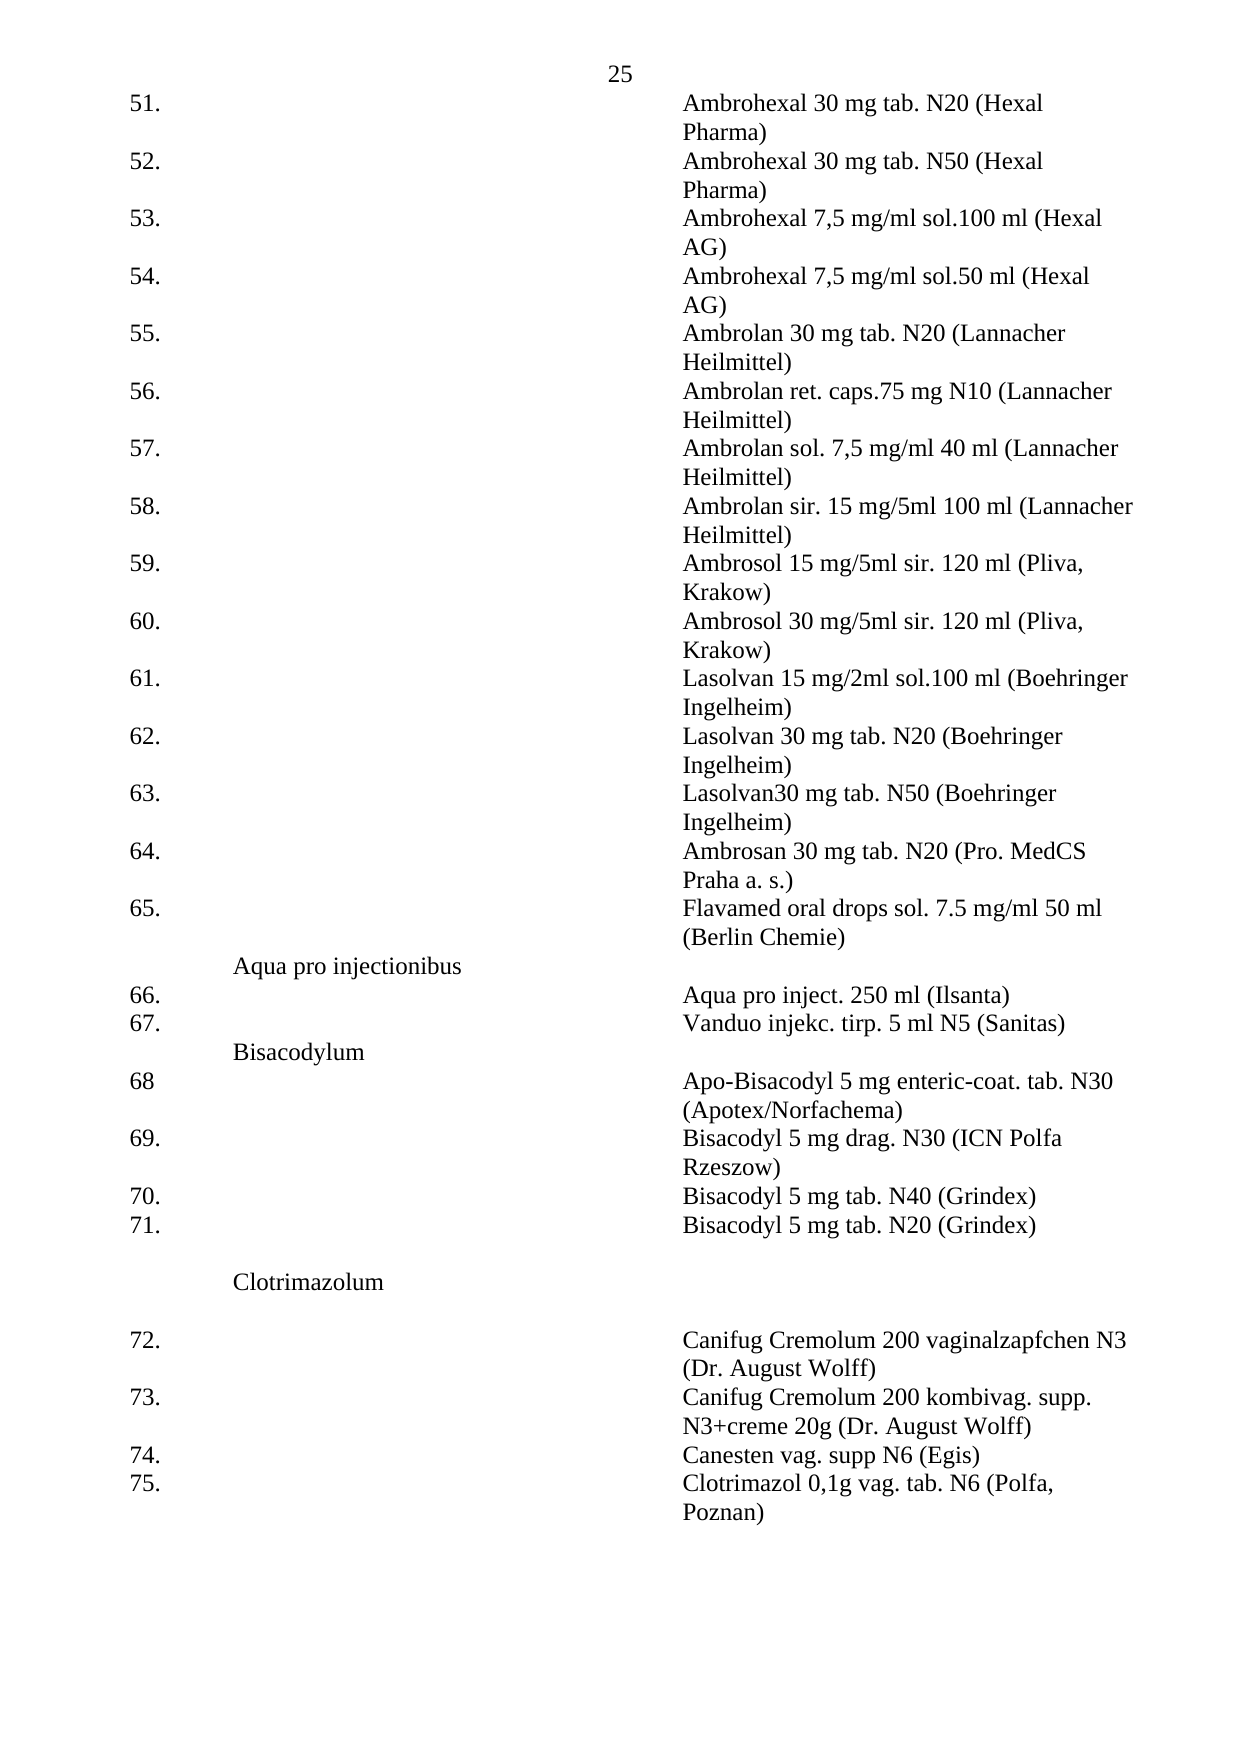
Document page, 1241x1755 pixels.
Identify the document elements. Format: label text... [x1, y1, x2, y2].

table_cell [221, 1239, 671, 1267]
table_cell Bisacodyl 5 mg tab. N40 (Grindex) [671, 1181, 1145, 1210]
table_cell [118, 1037, 221, 1066]
table_cell [221, 1009, 671, 1037]
table_cell 67. [118, 1009, 221, 1037]
table_cell 58. [118, 491, 221, 548]
table_cell [221, 549, 671, 606]
table_cell [671, 951, 1145, 980]
table_cell 51. [118, 89, 221, 146]
table_cell Aqua pro injectionibus [221, 951, 671, 980]
table_cell [221, 836, 671, 893]
table_cell 55. [118, 319, 221, 376]
table_cell Aqua pro inject. 250 ml (Ilsanta) [671, 980, 1145, 1008]
table_cell Apo-Bisacodyl 5 mg enteric-coat. tab. N30 (Apotex/Norfachema) [671, 1066, 1145, 1123]
table_cell [221, 664, 671, 721]
table_cell [118, 1296, 221, 1325]
table_cell [671, 1037, 1145, 1066]
table_cell 63. [118, 779, 221, 836]
table_cell 73. [118, 1382, 221, 1440]
table_cell [221, 1066, 671, 1123]
table_cell Ambrolan ret. caps.75 mg N10 (Lannacher Heilmittel) [671, 376, 1145, 433]
table_cell [118, 951, 221, 980]
table_cell [221, 319, 671, 376]
table_cell [671, 1296, 1145, 1325]
table_cell 57. [118, 434, 221, 491]
table_cell [221, 89, 671, 146]
table_cell [221, 1210, 671, 1238]
table_cell [221, 980, 671, 1008]
table_cell [221, 434, 671, 491]
table_cell 53. [118, 204, 221, 261]
table_cell Clotrimazolum [221, 1267, 671, 1296]
table_cell 54. [118, 261, 221, 318]
table_cell [221, 261, 671, 318]
table_cell [221, 894, 671, 951]
table_cell 74. [118, 1440, 221, 1468]
table_cell 65. [118, 894, 221, 951]
table_cell 66. [118, 980, 221, 1008]
table_cell Ambrolan sol. 7,5 mg/ml 40 ml (Lannacher Heilmittel) [671, 434, 1145, 491]
table_cell Flavamed oral drops sol. 7.5 mg/ml 50 ml (Berlin Chemie) [671, 894, 1145, 951]
table_cell Bisacodyl 5 mg tab. N20 (Grindex) [671, 1210, 1145, 1238]
table_cell [221, 1325, 671, 1382]
table_cell 56. [118, 376, 221, 433]
table_cell Bisacodyl 5 mg drag. N30 (ICN Polfa Rzeszow) [671, 1124, 1145, 1181]
table_cell 69. [118, 1124, 221, 1181]
table_cell [221, 606, 671, 663]
table_cell 59. [118, 549, 221, 606]
table_cell [221, 779, 671, 836]
table_cell [671, 1239, 1145, 1267]
table_cell [221, 204, 671, 261]
table_cell 52. [118, 146, 221, 203]
table_cell Ambrosol 30 mg/5ml sir. 120 ml (Pliva, Krakow) [671, 606, 1145, 663]
table_cell 60. [118, 606, 221, 663]
table_cell 71. [118, 1210, 221, 1238]
table_cell [221, 1124, 671, 1181]
table_cell Canifug Cremolum 200 kombivag. supp. N3+creme 20g (Dr. August Wolff) [671, 1382, 1145, 1440]
table_cell 62. [118, 721, 221, 778]
table_cell [671, 1267, 1145, 1296]
table_cell [221, 146, 671, 203]
table_cell [221, 721, 671, 778]
table_cell [118, 1267, 221, 1296]
table_cell 64. [118, 836, 221, 893]
table_cell Ambrohexal 7,5 mg/ml sol.100 ml (Hexal AG) [671, 204, 1145, 261]
table_cell Ambrohexal 30 mg tab. N50 (Hexal Pharma) [671, 146, 1145, 203]
table_cell Bisacodylum [221, 1037, 671, 1066]
table_cell Ambrosol 15 mg/5ml sir. 120 ml (Pliva, Krakow) [671, 549, 1145, 606]
table_cell Ambrohexal 30 mg tab. N20 (Hexal Pharma) [671, 89, 1145, 146]
table_cell [221, 1296, 671, 1325]
table_cell 68 [118, 1066, 221, 1123]
table_cell 70. [118, 1181, 221, 1210]
table_cell [221, 376, 671, 433]
table_cell [221, 1440, 671, 1468]
table_cell 75. [118, 1469, 221, 1526]
table_cell Ambrolan sir. 15 mg/5ml 100 ml (Lannacher Heilmittel) [671, 491, 1145, 548]
table_cell Lasolvan 30 mg tab. N20 (Boehringer Ingelheim) [671, 721, 1145, 778]
table_cell Ambrohexal 7,5 mg/ml sol.50 ml (Hexal AG) [671, 261, 1145, 318]
table_cell [221, 1181, 671, 1210]
table_cell Lasolvan 15 mg/2ml sol.100 ml (Boehringer Ingelheim) [671, 664, 1145, 721]
table_cell Canifug Cremolum 200 vaginalzapfchen N3 (Dr. August Wolff) [671, 1325, 1145, 1382]
table_cell Lasolvan30 mg tab. N50 (Boehringer Ingelheim) [671, 779, 1145, 836]
table_cell 72. [118, 1325, 221, 1382]
table_cell 61. [118, 664, 221, 721]
table_cell Vanduo injekc. tirp. 5 ml N5 (Sanitas) [671, 1009, 1145, 1037]
table_cell Clotrimazol 0,1g vag. tab. N6 (Polfa, Poznan) [671, 1469, 1145, 1526]
table_cell [221, 1382, 671, 1440]
table_cell [118, 1239, 221, 1267]
table_cell [221, 491, 671, 548]
table_cell [221, 1469, 671, 1526]
table_cell Canesten vag. supp N6 (Egis) [671, 1440, 1145, 1468]
table_cell Ambrosan 30 mg tab. N20 (Pro. MedCS Praha a. s.) [671, 836, 1145, 893]
table_cell Ambrolan 30 mg tab. N20 (Lannacher Heilmittel) [671, 319, 1145, 376]
